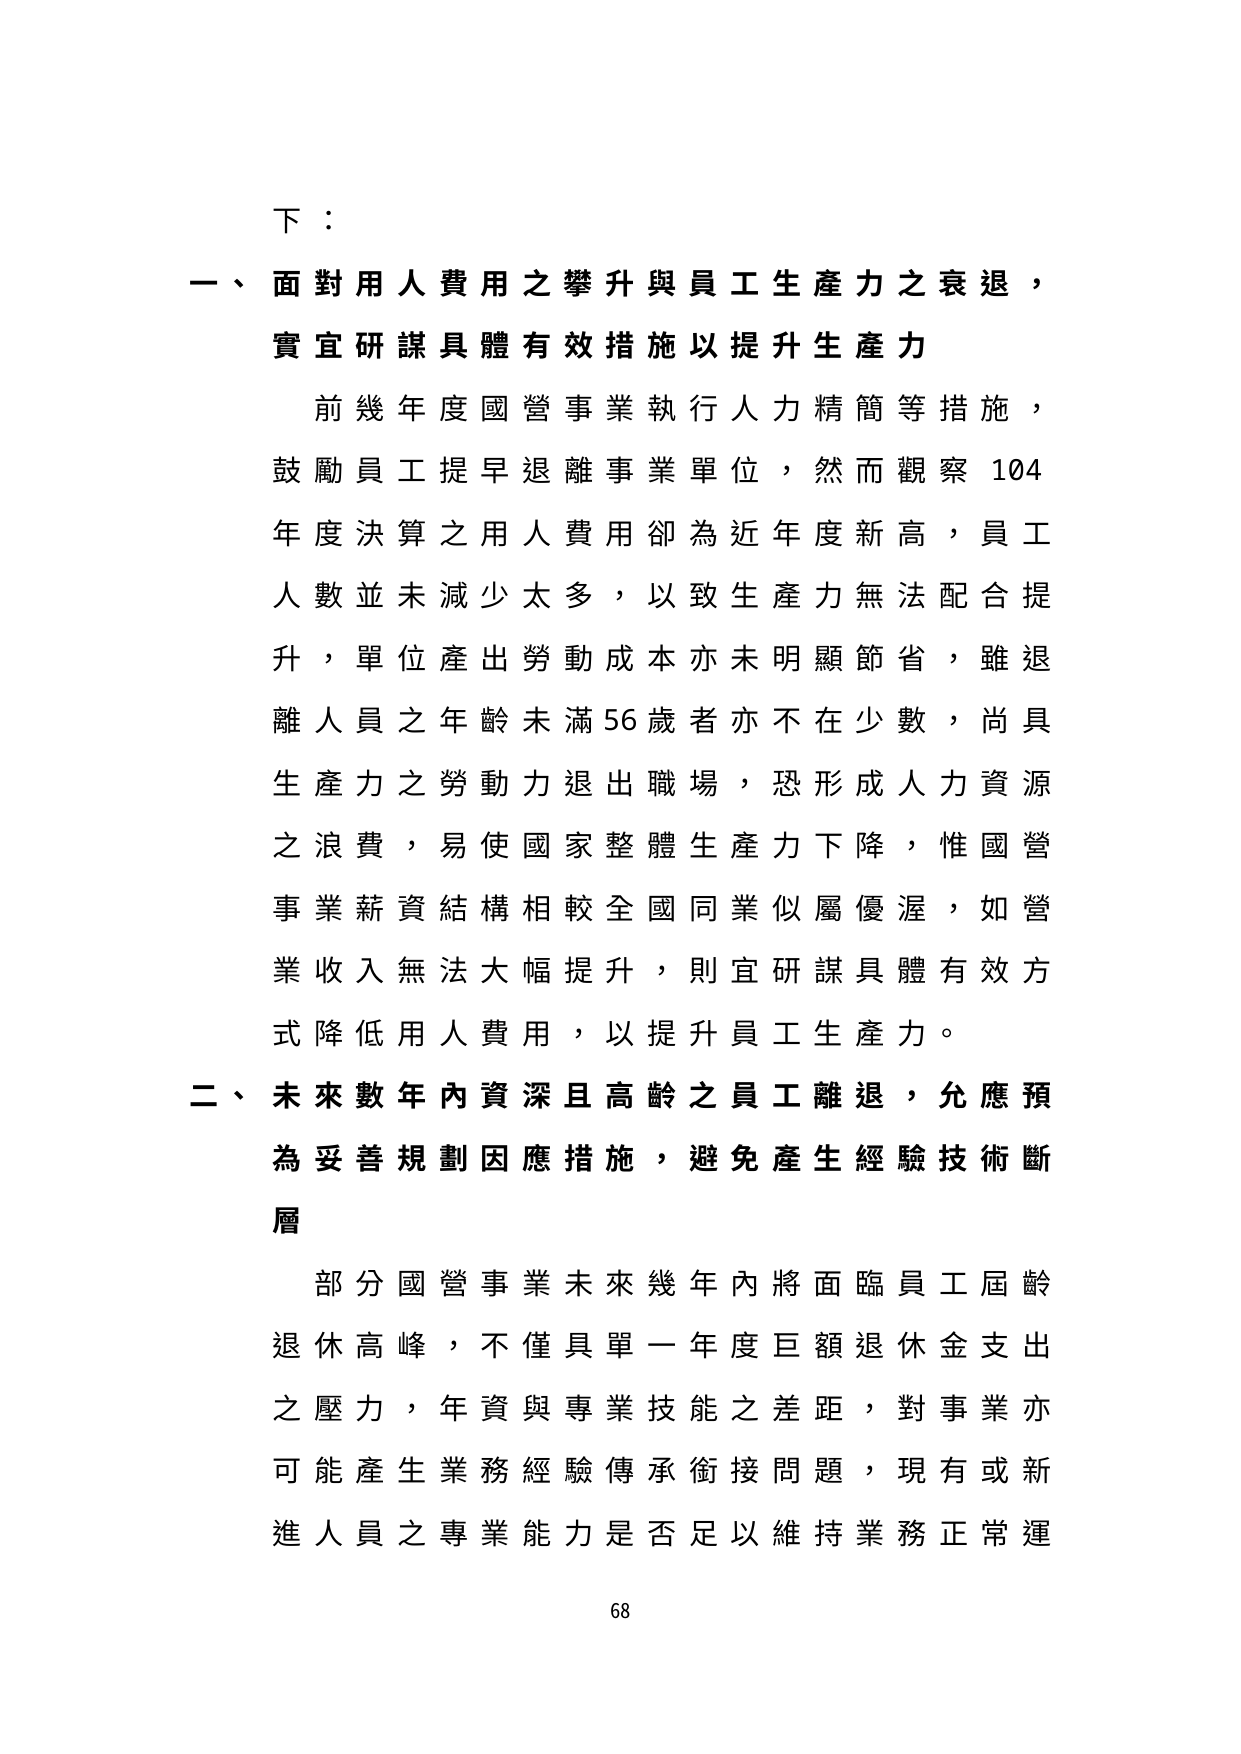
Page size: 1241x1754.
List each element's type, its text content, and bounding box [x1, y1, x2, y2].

text 一、面對用人費用之攀升與員工生產力之衰退，實宜研謀具體有效措施以提升生產力 [183, 240, 1058, 365]
text 前幾年度國營事業執行人力精簡等措施，鼓勵員工提早退離事業單位，然而觀察104年度決算之用人費用卻為近年度新高，員工人數並未減少太多，以致生產力無法配合提升，單位產出勞動成本亦未明顯節省，雖退離人員之年齡未滿56歲者亦不在少數，尚具生產力之勞動力退出職場，恐形成人力資源之浪費，易使國家整體生產力下降，惟國營事業薪資結構相較全國同業似屬優渥，如營業收入無法大幅提升，則宜研謀具體有效方式降低用人費用，以提升員工生產力。 [242, 365, 1058, 1052]
text 下： [242, 177, 1058, 240]
text 部分國營事業未來幾年內將面臨員工屆齡退休高峰，不僅具單一年度巨額退休金支出之壓力，年資與專業技能之差距，對事業亦可能產生業務經驗傳承銜接問題，現有或新進人員之專業能力是否足以維持業務正常運 [242, 1240, 1058, 1552]
text 二、未來數年內資深且高齡之員工離退，允應預為妥善規劃因應措施，避免產生經驗技術斷層 [183, 1052, 1058, 1240]
